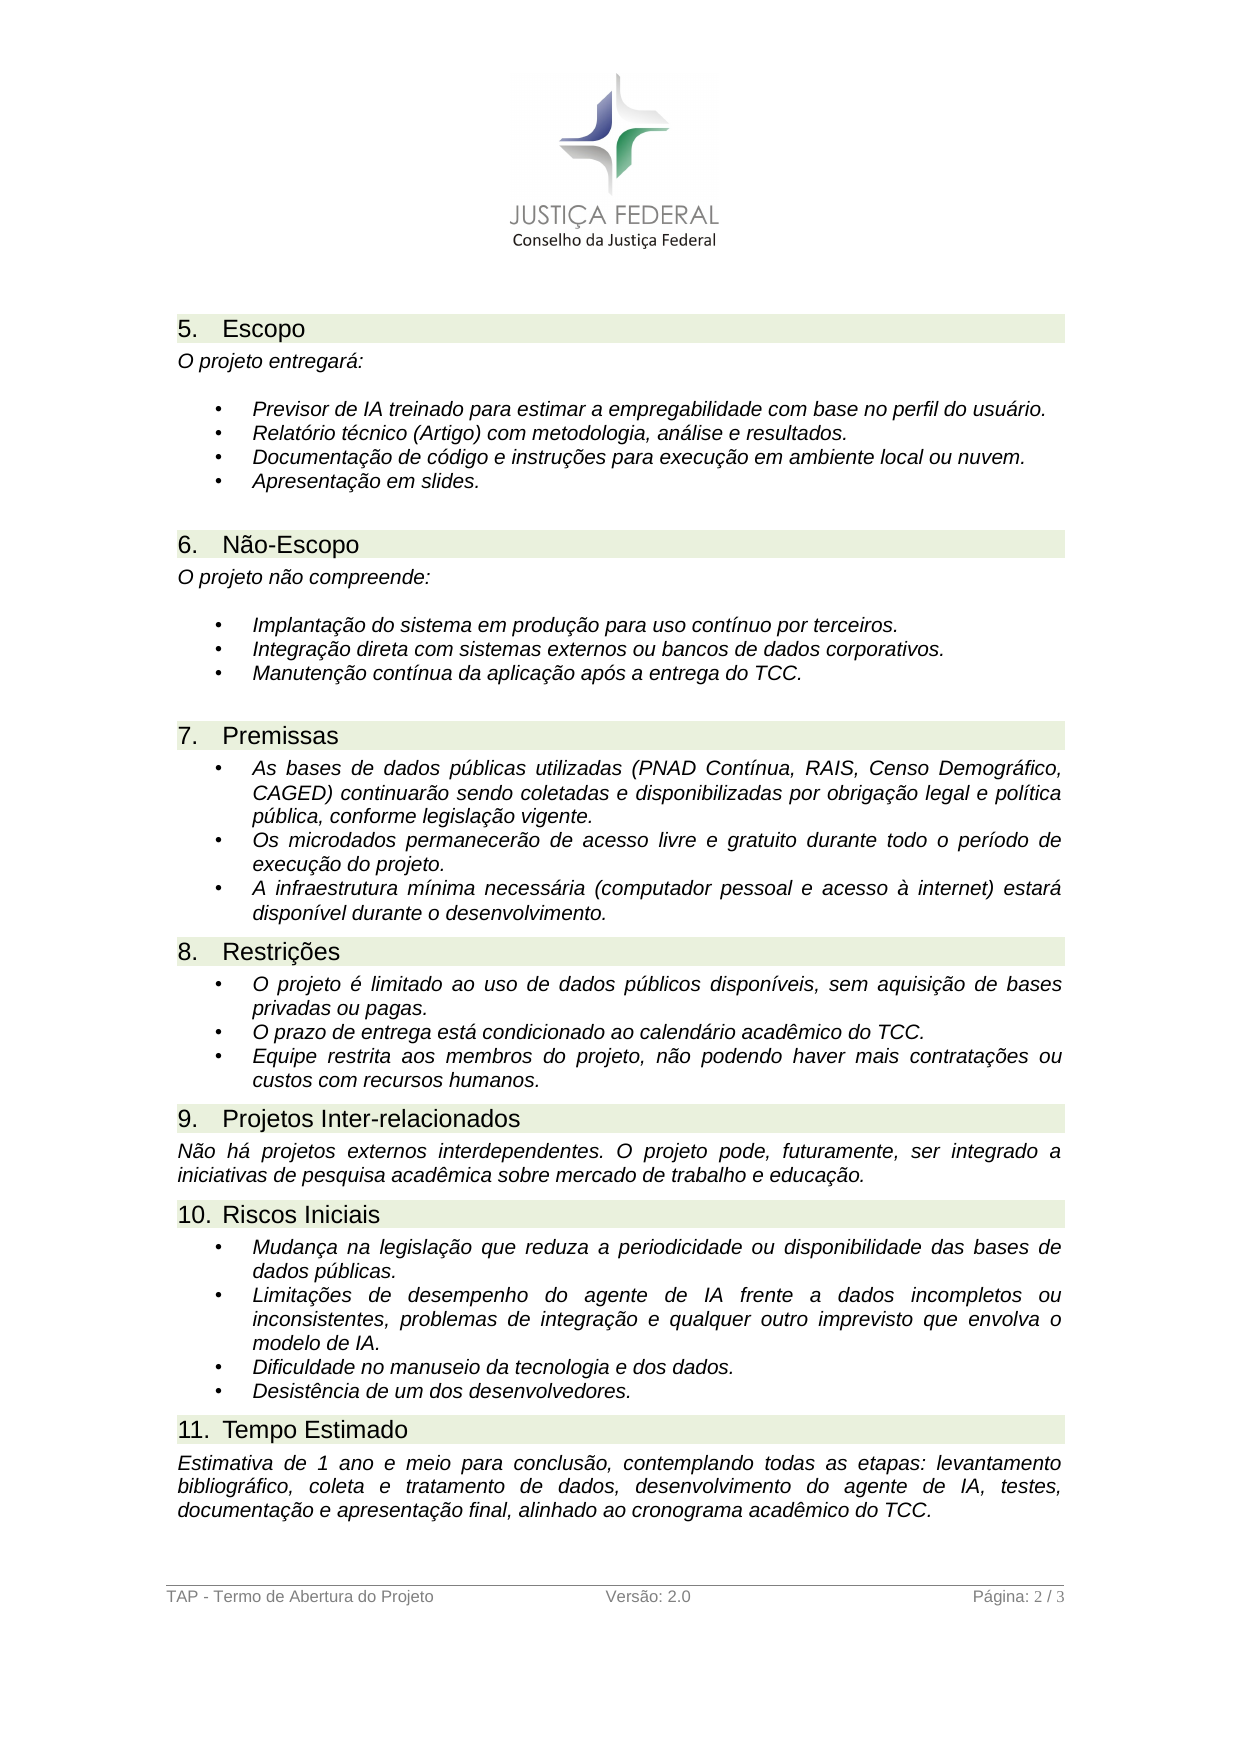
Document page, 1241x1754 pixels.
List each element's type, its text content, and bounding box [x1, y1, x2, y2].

list Implantação do sistema em produção para uso contínuo por terceiros. [215, 613, 1063, 637]
subtitle Restrições [177, 937, 1065, 966]
list Previsor de IA treinado para estimar a empregabilidade com base no perfil do usuário. [215, 397, 1063, 421]
subtitle Premissas [177, 721, 1065, 750]
list Documentação de código e instruções para execução em ambiente local ou nuvem. [215, 445, 1063, 469]
list Os microdados permanecerão de acesso livre e gratuito durante todo o período de execução do projeto. [215, 828, 1063, 876]
list Desistência de um dos desenvolvedores. [215, 1379, 1063, 1403]
picture [509, 73, 719, 249]
list Dificuldade no manuseio da tecnologia e dos dados. [215, 1355, 1063, 1379]
list Integração direta com sistemas externos ou bancos de dados corporativos. [215, 637, 1063, 661]
text O projeto não compreende: [177, 565, 1063, 589]
list Equipe restrita aos membros do projeto, não podendo haver mais contratações ou custos com recursos humanos. [215, 1044, 1063, 1092]
subtitle Não-Escopo [177, 530, 1065, 558]
list Manutenção contínua da aplicação após a entrega do TCC. [215, 661, 1063, 685]
list Mudança na legislação que reduza a periodicidade ou disponibilidade das bases de dados públicas. [215, 1235, 1063, 1283]
subtitle Escopo [177, 314, 1065, 343]
list A infraestrutura mínima necessária (computador pessoal e acesso à internet) estará disponível durante o desenvolvimento. [215, 876, 1063, 924]
subtitle Tempo Estimado [177, 1415, 1065, 1444]
text Estimativa de 1 ano e meio para conclusão, contemplando todas as etapas: levantamento bibliográfico, coleta e tratamento de dados, desenvolvimento do agente de IA, testes, documentação e apresentação final, alinhado ao cronograma acadêmico do TCC. [177, 1450, 1063, 1522]
text O projeto entregará: [177, 349, 1063, 373]
list O prazo de entrega está condicionado ao calendário acadêmico do TCC. [215, 1020, 1063, 1044]
subtitle Riscos Iniciais [177, 1200, 1065, 1228]
list As bases de dados públicas utilizadas (PNAD Contínua, RAIS, Censo Demográfico, CAGED) continuarão sendo coletadas e disponibilizadas por obrigação legal e política pública, conforme legislação vigente. [215, 756, 1063, 828]
text Não há projetos externos interdependentes. O projeto pode, futuramente, ser integrado a iniciativas de pesquisa acadêmica sobre mercado de trabalho e educação. [177, 1139, 1063, 1187]
list Apresentação em slides. [215, 469, 1063, 493]
list Relatório técnico (Artigo) com metodologia, análise e resultados. [215, 421, 1063, 445]
list O projeto é limitado ao uso de dados públicos disponíveis, sem aquisição de bases privadas ou pagas. [215, 972, 1063, 1020]
subtitle Projetos Inter-relacionados [177, 1104, 1065, 1133]
list Limitações de desempenho do agente de IA frente a dados incompletos ou inconsistentes, problemas de integração e qualquer outro imprevisto que envolva o modelo de IA. [215, 1283, 1063, 1355]
